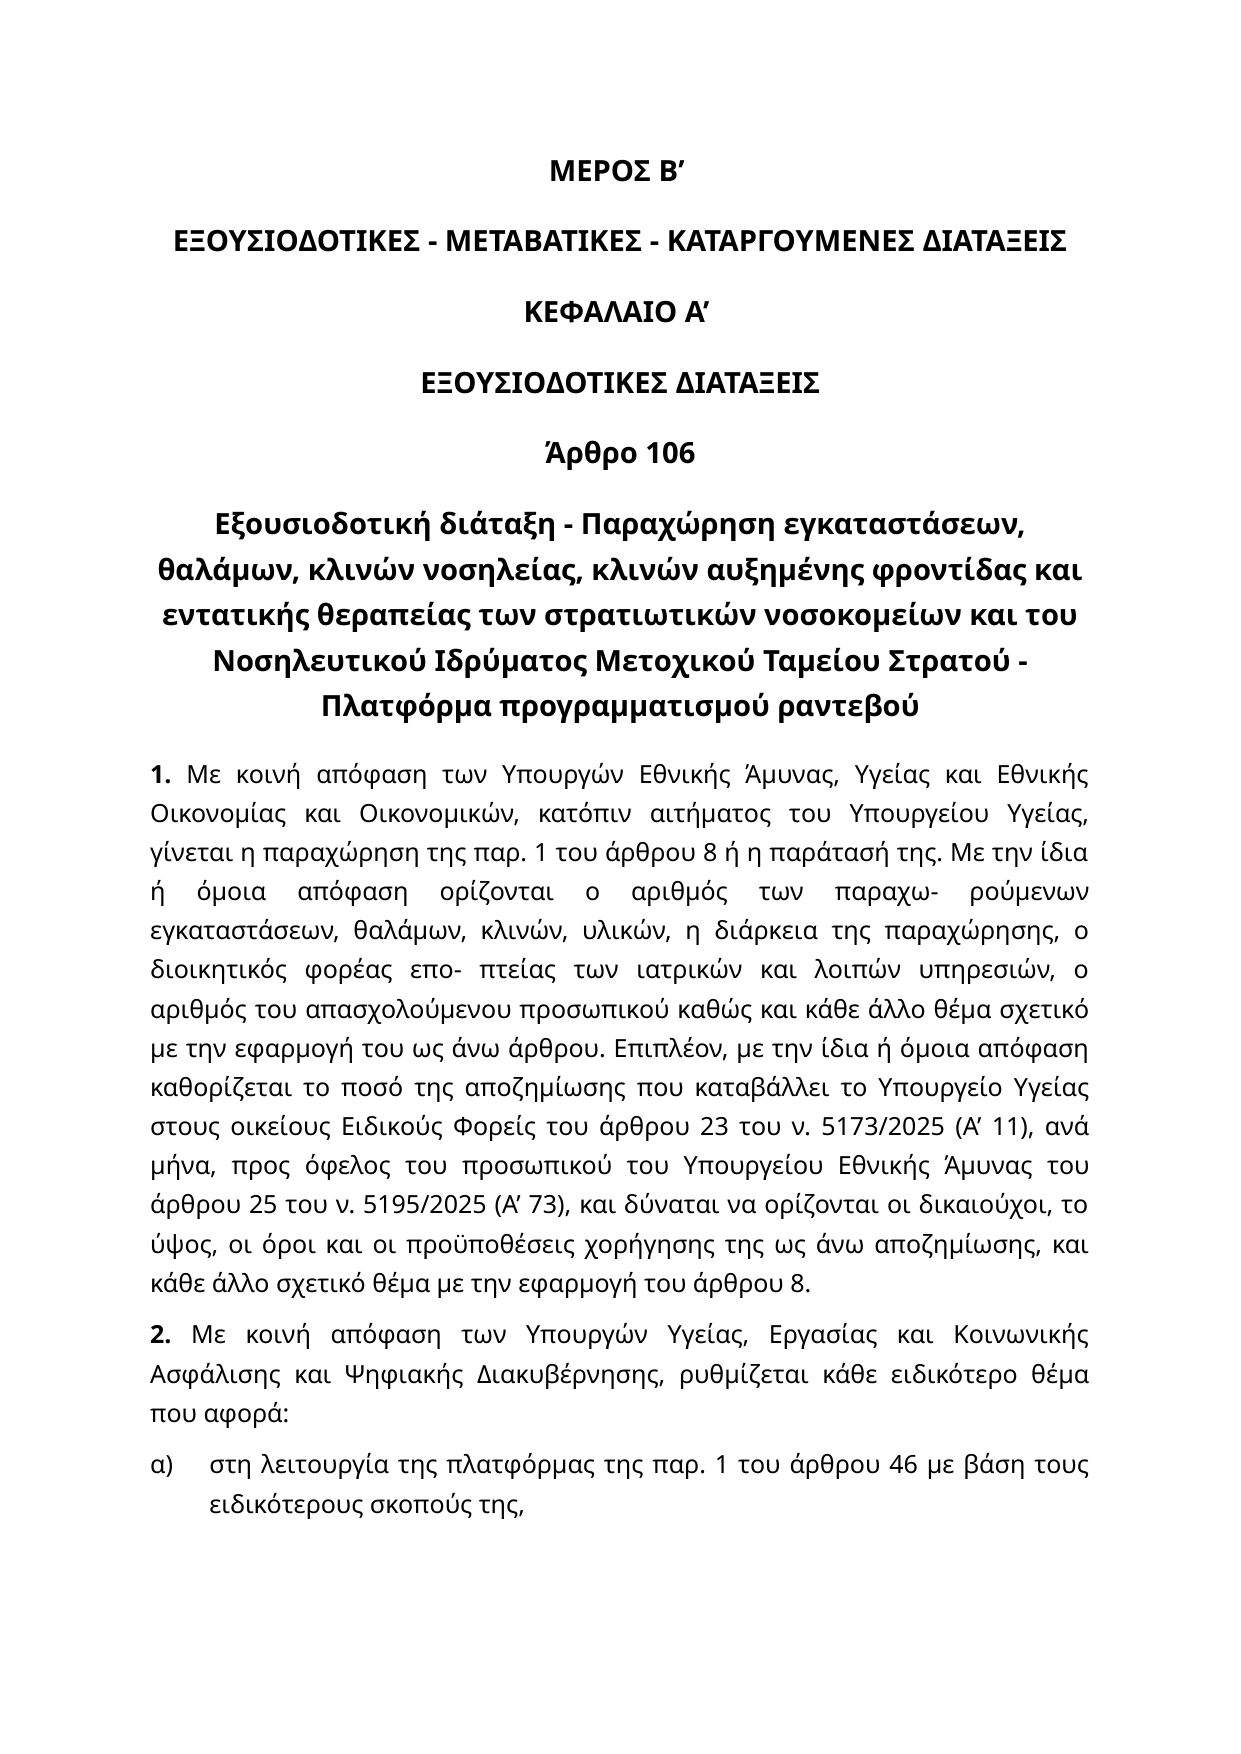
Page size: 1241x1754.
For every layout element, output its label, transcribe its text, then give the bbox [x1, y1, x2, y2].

subtitle ΕΞΟΥΣΙΟΔΟΤΙΚΕΣ ΔΙΑΤΑΞΕΙΣ [150, 362, 1090, 402]
subtitle Εξουσιοδοτική διάταξη - Παραχώρηση εγκαταστάσεων, θαλάμων, κλινών νοσηλείας, κλινών αυξημένης φροντίδας και εντατικής θεραπείας των στρατιωτικών νοσοκομείων και του Νοσηλευτικού Ιδρύματος Μετοχικού Ταμείου Στρατού - Πλατφόρμα προγραμματισμού ραντεβού [150, 503, 1090, 725]
subtitle ΕΞΟΥΣΙΟΔΟΤΙΚΕΣ - ΜΕΤΑΒΑΤΙΚΕΣ - ΚΑΤΑΡΓΟΥΜΕΝΕΣ ΔΙΑΤΑΞΕΙΣ [150, 221, 1090, 260]
subtitle Άρθρο 106 [150, 432, 1090, 472]
subtitle ΜΕΡΟΣ Β’ [150, 150, 1090, 190]
text 1. Με κοινή απόφαση των Υπουργών Εθνικής Άμυνας, Υγείας και Εθνικής Οικονομίας και Οικονομικών, κατόπιν αιτήματος του Υπουργείου Υγείας, γίνεται η παραχώρηση της παρ. 1 του άρθρου 8 ή η παράτασή της. Με την ίδια ή όμοια απόφαση ορίζονται ο αριθμός των παραχω- ρούμενων εγκαταστάσεων, θαλάμων, κλινών, υλικών, η διάρκεια της παραχώρησης, ο διοικητικός φορέας επο- πτείας των ιατρικών και λοιπών υπηρεσιών, ο αριθμός του απασχολούμενου προσωπικού καθώς και κάθε άλλο θέμα σχετικό με την εφαρμογή του ως άνω άρθρου. Επιπλέον, με την ίδια ή όμοια απόφαση καθορίζεται το ποσό της αποζημίωσης που καταβάλλει το Υπουργείο Υγείας στους οικείους Ειδικούς Φορείς του άρθρου 23 του ν. 5173/2025 (Α’ 11), ανά μήνα, προς όφελος του προσωπικού του Υπουργείου Εθνικής Άμυνας του άρθρου 25 του ν. 5195/2025 (Α’ 73), και δύναται να ορίζονται οι δικαιούχοι, το ύψος, οι όροι και οι προϋποθέσεις χορήγησης της ως άνω αποζημίωσης, και κάθε άλλο σχετικό θέμα με την εφαρμογή του άρθρου 8. [150, 756, 1090, 1299]
text 2. Με κοινή απόφαση των Υπουργών Υγείας, Εργασίας και Κοινωνικής Ασφάλισης και Ψηφιακής Διακυβέρνησης, ρυθμίζεται κάθε ειδικότερο θέμα που αφορά: [150, 1317, 1090, 1429]
list α) στη λειτουργία της πλατφόρμας της παρ. 1 του άρθρου 46 με βάση τους ειδικότερους σκοπούς της, [150, 1447, 1090, 1520]
subtitle ΚΕΦΑΛΑΙΟ Α’ [150, 291, 1090, 331]
